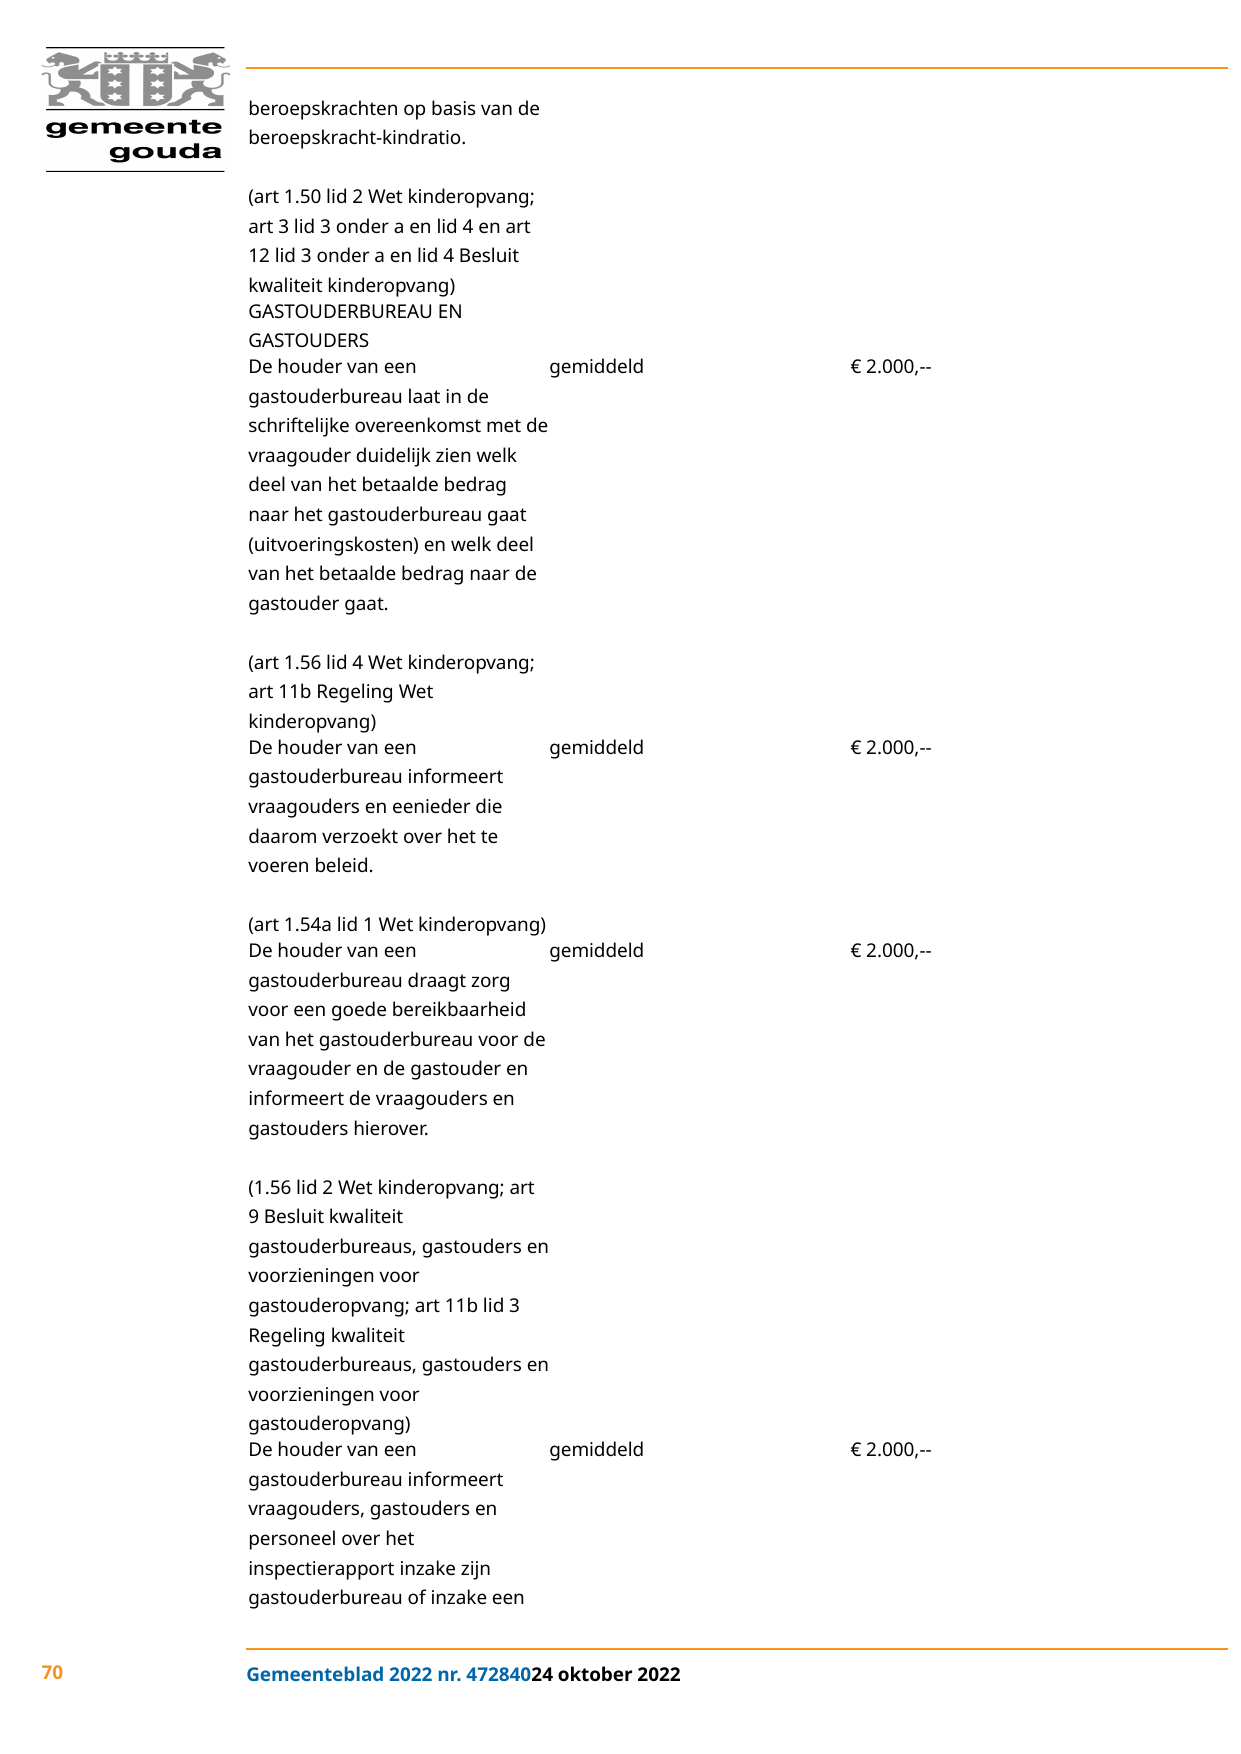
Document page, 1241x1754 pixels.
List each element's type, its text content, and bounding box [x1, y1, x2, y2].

table_cell gemiddeld [549, 937, 850, 1436]
table_cell [549, 95, 850, 298]
table_cell De houder van een gastouderbureau draagt zorg voor een goede bereikbaarheid van het gastouderbureau voor de vraagouder en de gastouder en informeert de vraagouders en gastouders hierover. (1.56 lid 2 Wet kinderopvang; art 9 Besluit kwaliteit gastouderbureaus, gastouders en voorzieningen voor gastouderopvang; art 11b lid 3 Regeling kwaliteit gastouderbureaus, gastouders en voorzieningen voor gastouderopvang) [248, 937, 549, 1436]
table_cell gemiddeld [549, 734, 850, 937]
table_cell € 2.000,-- [850, 1436, 1152, 1610]
table_cell GASTOUDERBUREAU EN GASTOUDERS [248, 298, 549, 353]
table_cell € 2.000,-- [850, 937, 1152, 1436]
table_cell gemiddeld [549, 353, 850, 734]
table_cell [850, 298, 1152, 353]
table_cell € 2.000,-- [850, 353, 1152, 734]
picture [41, 47, 231, 172]
table_cell De houder van een gastouderbureau laat in de schriftelijke overeenkomst met de vraagouder duidelijk zien welk deel van het betaalde bedrag naar het gastouderbureau gaat (uitvoeringskosten) en welk deel van het betaalde bedrag naar de gastouder gaat. (art 1.56 lid 4 Wet kinderopvang; art 11b Regeling Wet kinderopvang) [248, 353, 549, 734]
table_cell beroepskrachten op basis van de beroepskracht-kindratio. (art 1.50 lid 2 Wet kinderopvang; art 3 lid 3 onder a en lid 4 en art 12 lid 3 onder a en lid 4 Besluit kwaliteit kinderopvang) [248, 95, 549, 298]
table_cell De houder van een gastouderbureau informeert vraagouders, gastouders en personeel over het inspectierapport inzake zijn gastouderbureau of inzake een [248, 1436, 549, 1610]
table_cell [549, 298, 850, 353]
table_cell gemiddeld [549, 1436, 850, 1610]
table_cell De houder van een gastouderbureau informeert vraagouders en eenieder die daarom verzoekt over het te voeren beleid. (art 1.54a lid 1 Wet kinderopvang) [248, 734, 549, 937]
table_cell [850, 95, 1152, 298]
table_cell € 2.000,-- [850, 734, 1152, 937]
